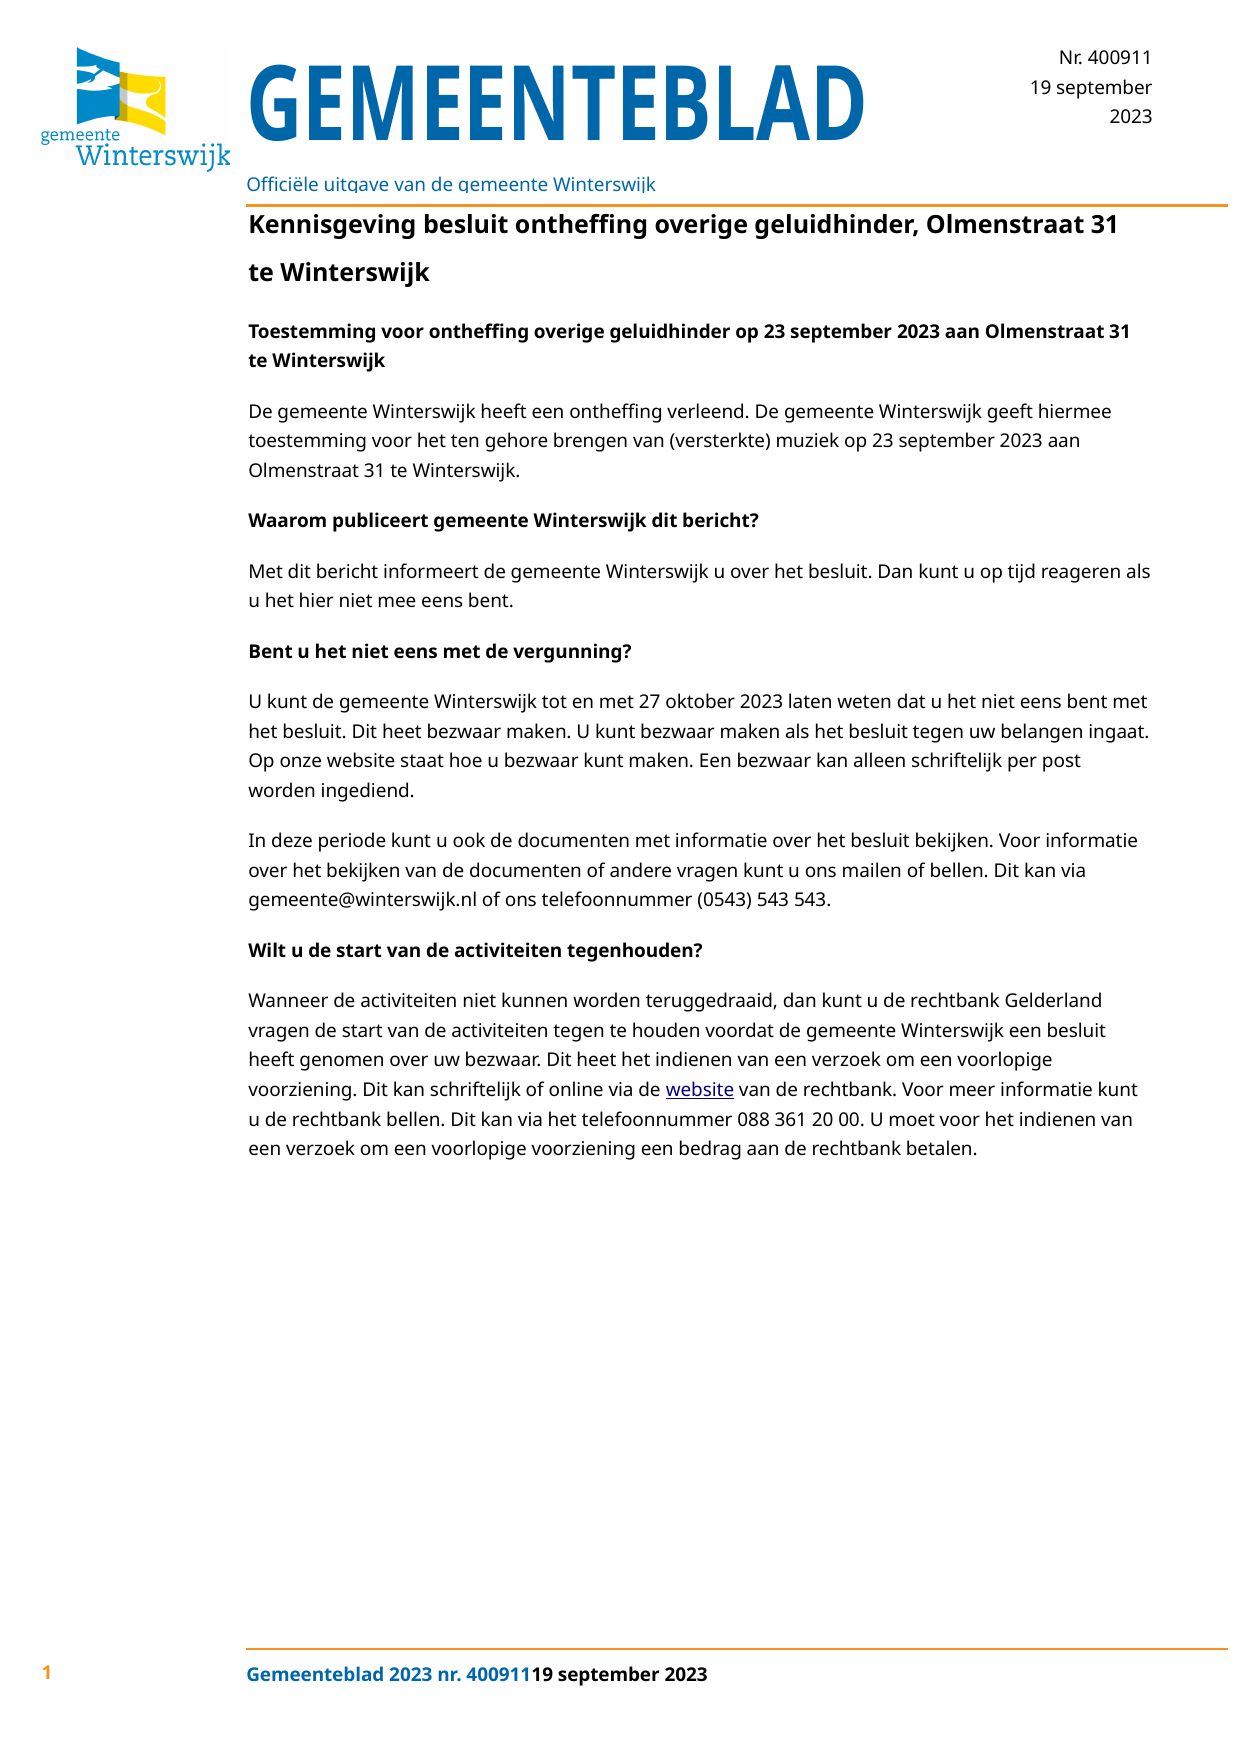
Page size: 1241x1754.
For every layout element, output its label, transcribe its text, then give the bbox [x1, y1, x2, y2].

text Bent u het niet eens met de vergunning? [248, 638, 1152, 664]
text In deze periode kunt u ook de documenten met informatie over het besluit bekijken. Voor informatie over het bekijken van de documenten of andere vragen kunt u ons mailen of bellen. Dit kan via gemeente@winterswijk.nl of ons telefoonnummer (0543) 543 543. [248, 827, 1152, 912]
text U kunt de gemeente Winterswijk tot en met 27 oktober 2023 laten weten dat u het niet eens bent met het besluit. Dit heet bezwaar maken. U kunt bezwaar maken als het besluit tegen uw belangen ingaat. Op onze website staat hoe u bezwaar kunt maken. Een bezwaar kan alleen schriftelijk per post worden ingediend. [248, 688, 1152, 803]
picture [225, 153, 231, 162]
text Kennisgeving besluit ontheffing overige geluidhinder, Olmenstraat 31 te Winterswijk [248, 207, 1152, 288]
picture [41, 47, 231, 172]
text Waarom publiceert gemeente Winterswijk dit bericht? [248, 507, 1152, 533]
text Toestemming voor ontheffing overige geluidhinder op 23 september 2023 aan Olmenstraat 31 te Winterswijk [248, 318, 1152, 373]
text Met dit bericht informeert de gemeente Winterswijk u over het besluit. Dan kunt u op tijd reageren als u het hier niet mee eens bent. [248, 558, 1152, 613]
text De gemeente Winterswijk heeft een ontheffing verleend. De gemeente Winterswijk geeft hiermee toestemming voor het ten gehore brengen van (versterkte) muziek op 23 september 2023 aan Olmenstraat 31 te Winterswijk. [248, 398, 1152, 483]
text Wanneer de activiteiten niet kunnen worden teruggedraaid, dan kunt u de rechtbank Gelderland vragen de start van de activiteiten tegen te houden voordat de gemeente Winterswijk een besluit heeft genomen over uw bezwaar. Dit heet het indienen van een verzoek om een voorlopige voorziening. Dit kan schriftelijk of online via de website van de rechtbank. Voor meer informatie kunt u de rechtbank bellen. Dit kan via het telefoonnummer 088 361 20 00. U moet voor het indienen van een verzoek om een voorlopige voorziening een bedrag aan de rechtbank betalen. [248, 987, 1152, 1161]
text Wilt u de start van de activiteiten tegenhouden? [248, 937, 1152, 963]
